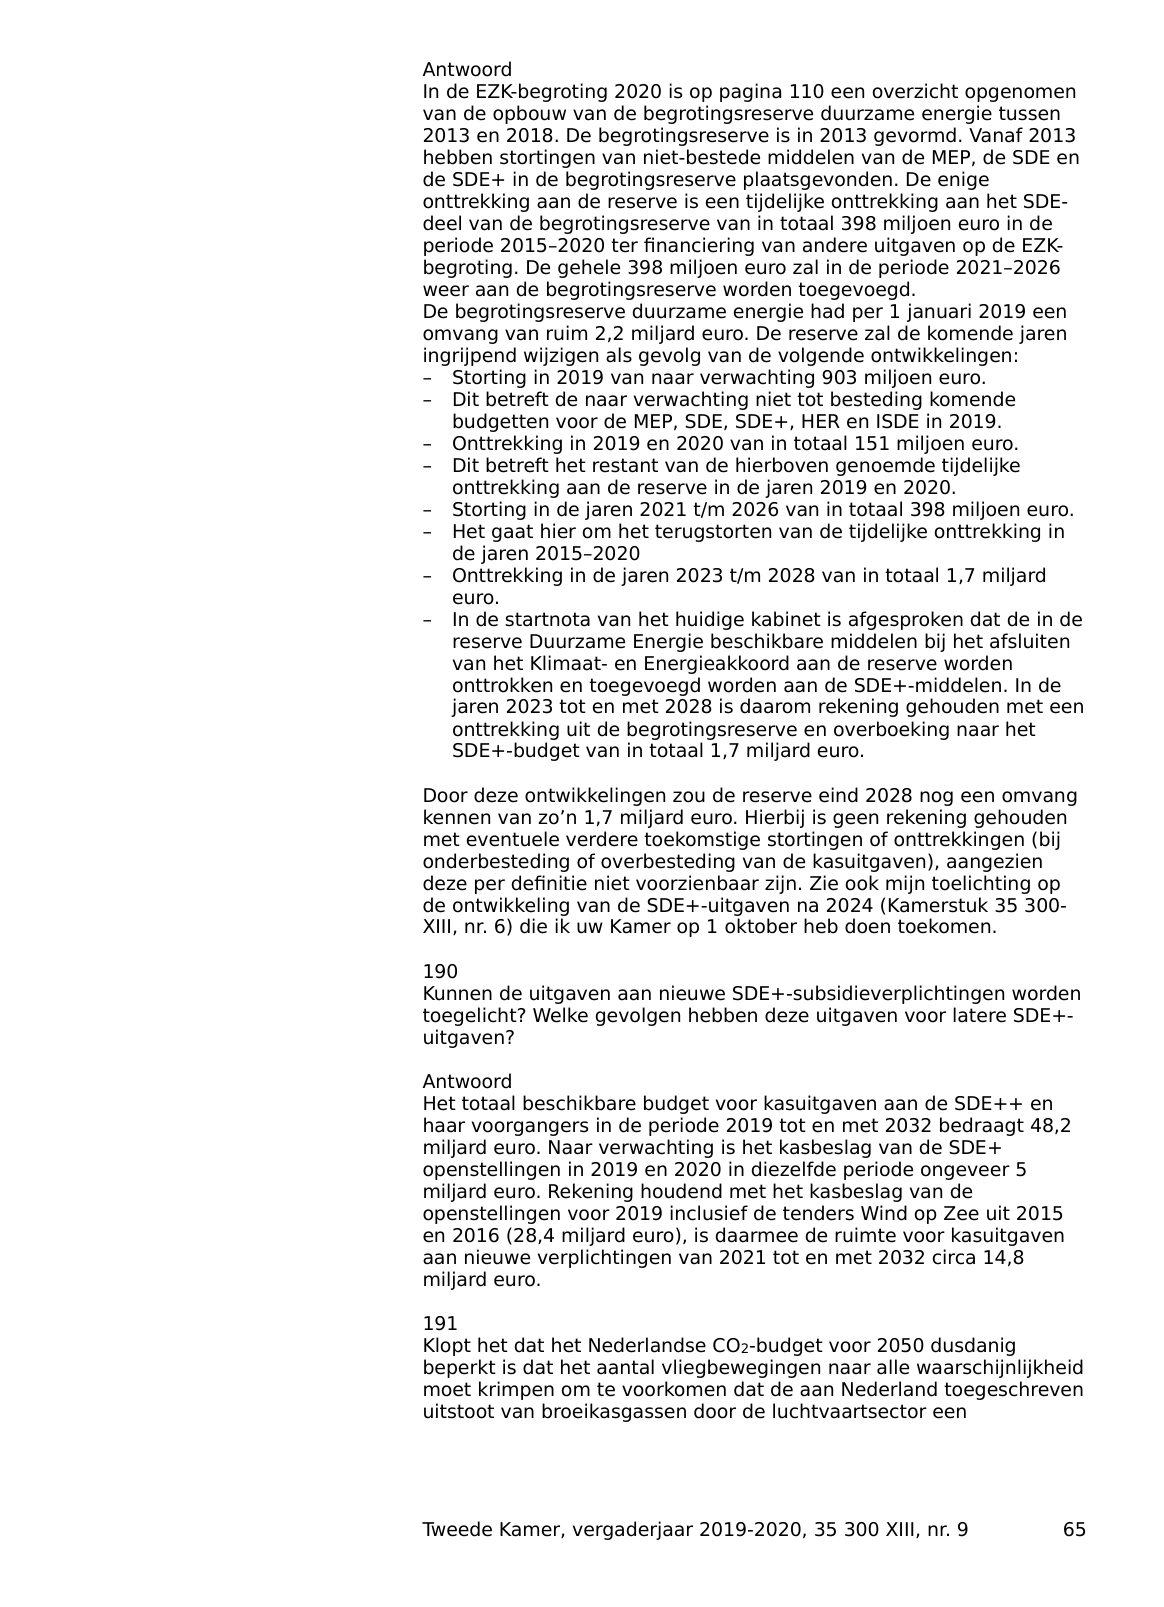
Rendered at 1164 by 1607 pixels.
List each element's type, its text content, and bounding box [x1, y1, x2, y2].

text In de EZK-begroting 2020 is op pagina 110 een overzicht opgenomen van de opbouw van de begrotingsreserve duurzame energie tussen 2013 en 2018. De begrotingsreserve is in 2013 gevormd. Vanaf 2013 hebben stortingen van niet-bestede middelen van de MEP, de SDE en de SDE+ in de begrotingsreserve plaatsgevonden. De enige onttrekking aan de reserve is een tijdelijke onttrekking aan het SDE-deel van de begrotingsreserve van in totaal 398 miljoen euro in de periode 2015–2020 ter financiering van andere uitgaven op de EZK-begroting. De gehele 398 miljoen euro zal in de periode 2021–2026 weer aan de begrotingsreserve worden toegevoegd. [422, 81, 1087, 301]
text – Het gaat hier om het terugstorten van de tijdelijke onttrekking in de jaren 2015–2020 [422, 521, 1087, 564]
text – Onttrekking in de jaren 2023 t/m 2028 van in totaal 1,7 miljard euro. [422, 564, 1087, 608]
text Door deze ontwikkelingen zou de reserve eind 2028 nog een omvang kennen van zo’n 1,7 miljard euro. Hierbij is geen rekening gehouden met eventuele verdere toekomstige stortingen of onttrekkingen (bij onderbesteding of overbesteding van de kasuitgaven), aangezien deze per definitie niet voorzienbaar zijn. Zie ook mijn toelichting op de ontwikkeling van de SDE+-uitgaven na 2024 (Kamerstuk 35 300-XIII, nr. 6) die ik uw Kamer op 1 oktober heb doen toekomen. [422, 784, 1087, 938]
text 191 [422, 1313, 1087, 1335]
text Antwoord [422, 1071, 1087, 1093]
text Kunnen de uitgaven aan nieuwe SDE+-subsidieverplichtingen worden toegelicht? Welke gevolgen hebben deze uitgaven voor latere SDE+-uitgaven? [422, 983, 1087, 1048]
text De begrotingsreserve duurzame energie had per 1 januari 2019 een omvang van ruim 2,2 miljard euro. De reserve zal de komende jaren ingrijpend wijzigen als gevolg van de volgende ontwikkelingen: [422, 301, 1087, 367]
text 190 [422, 961, 1087, 983]
text – In de startnota van het huidige kabinet is afgesproken dat de in de reserve Duurzame Energie beschikbare middelen bij het afsluiten van het Klimaat- en Energieakkoord aan de reserve worden onttrokken en toegevoegd worden aan de SDE+-middelen. In de jaren 2023 tot en met 2028 is daarom rekening gehouden met een onttrekking uit de begrotingsreserve en overboeking naar het SDE+-budget van in totaal 1,7 miljard euro. [422, 608, 1087, 762]
text – Onttrekking in 2019 en 2020 van in totaal 151 miljoen euro. [422, 433, 1087, 455]
text – Dit betreft het restant van de hierboven genoemde tijdelijke onttrekking aan de reserve in de jaren 2019 en 2020. [422, 455, 1087, 499]
text Klopt het dat het Nederlandse CO2-budget voor 2050 dusdanig beperkt is dat het aantal vliegbewegingen naar alle waarschijnlijkheid moet krimpen om te voorkomen dat de aan Nederland toegeschreven uitstoot van broeikasgassen door de luchtvaartsector een [422, 1335, 1087, 1423]
text Antwoord [422, 59, 1087, 81]
text – Storting in de jaren 2021 t/m 2026 van in totaal 398 miljoen euro. [422, 499, 1087, 521]
text – Dit betreft de naar verwachting niet tot besteding komende budgetten voor de MEP, SDE, SDE+, HER en ISDE in 2019. [422, 389, 1087, 433]
text Het totaal beschikbare budget voor kasuitgaven aan de SDE++ en haar voorgangers in de periode 2019 tot en met 2032 bedraagt 48,2 miljard euro. Naar verwachting is het kasbeslag van de SDE+ openstellingen in 2019 en 2020 in diezelfde periode ongeveer 5 miljard euro. Rekening houdend met het kasbeslag van de openstellingen voor 2019 inclusief de tenders Wind op Zee uit 2015 en 2016 (28,4 miljard euro), is daarmee de ruimte voor kasuitgaven aan nieuwe verplichtingen van 2021 tot en met 2032 circa 14,8 miljard euro. [422, 1093, 1087, 1291]
text – Storting in 2019 van naar verwachting 903 miljoen euro. [422, 367, 1087, 389]
